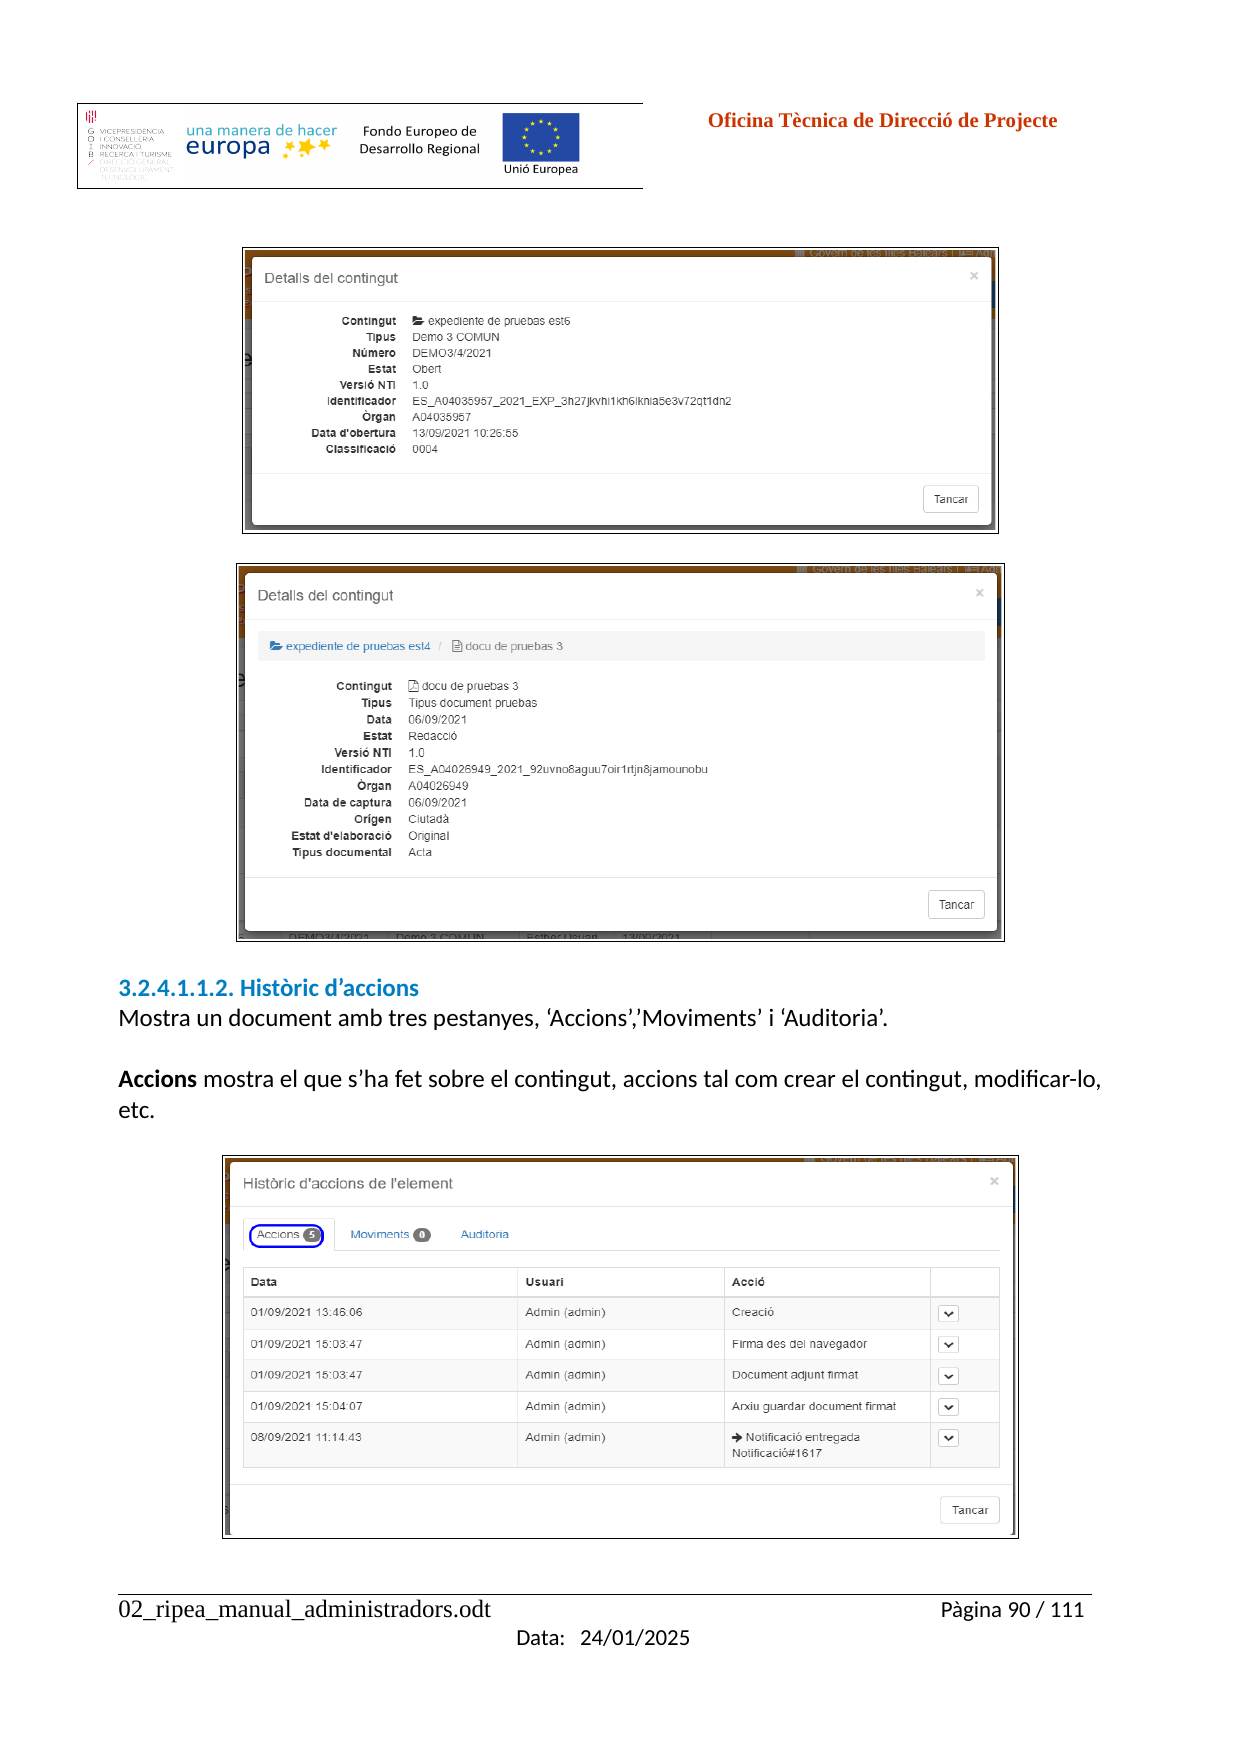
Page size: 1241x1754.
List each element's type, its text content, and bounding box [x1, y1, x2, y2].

subtitle 3.2.4.1.1.2. Històric d’accions [118, 972, 1122, 1002]
picture [244, 250, 996, 530]
picture [184, 108, 585, 182]
picture [82, 108, 178, 182]
picture [238, 566, 1002, 939]
text Mostra un document amb tres pestanyes, ‘Accions’,’Moviments’ i ‘Auditoria’. [118, 1002, 1122, 1033]
picture [225, 1158, 1016, 1535]
text Accions mostra el que s’ha fet sobre el contingut, accions tal com crear el contingut, modificar-lo, etc. [118, 1063, 1122, 1124]
